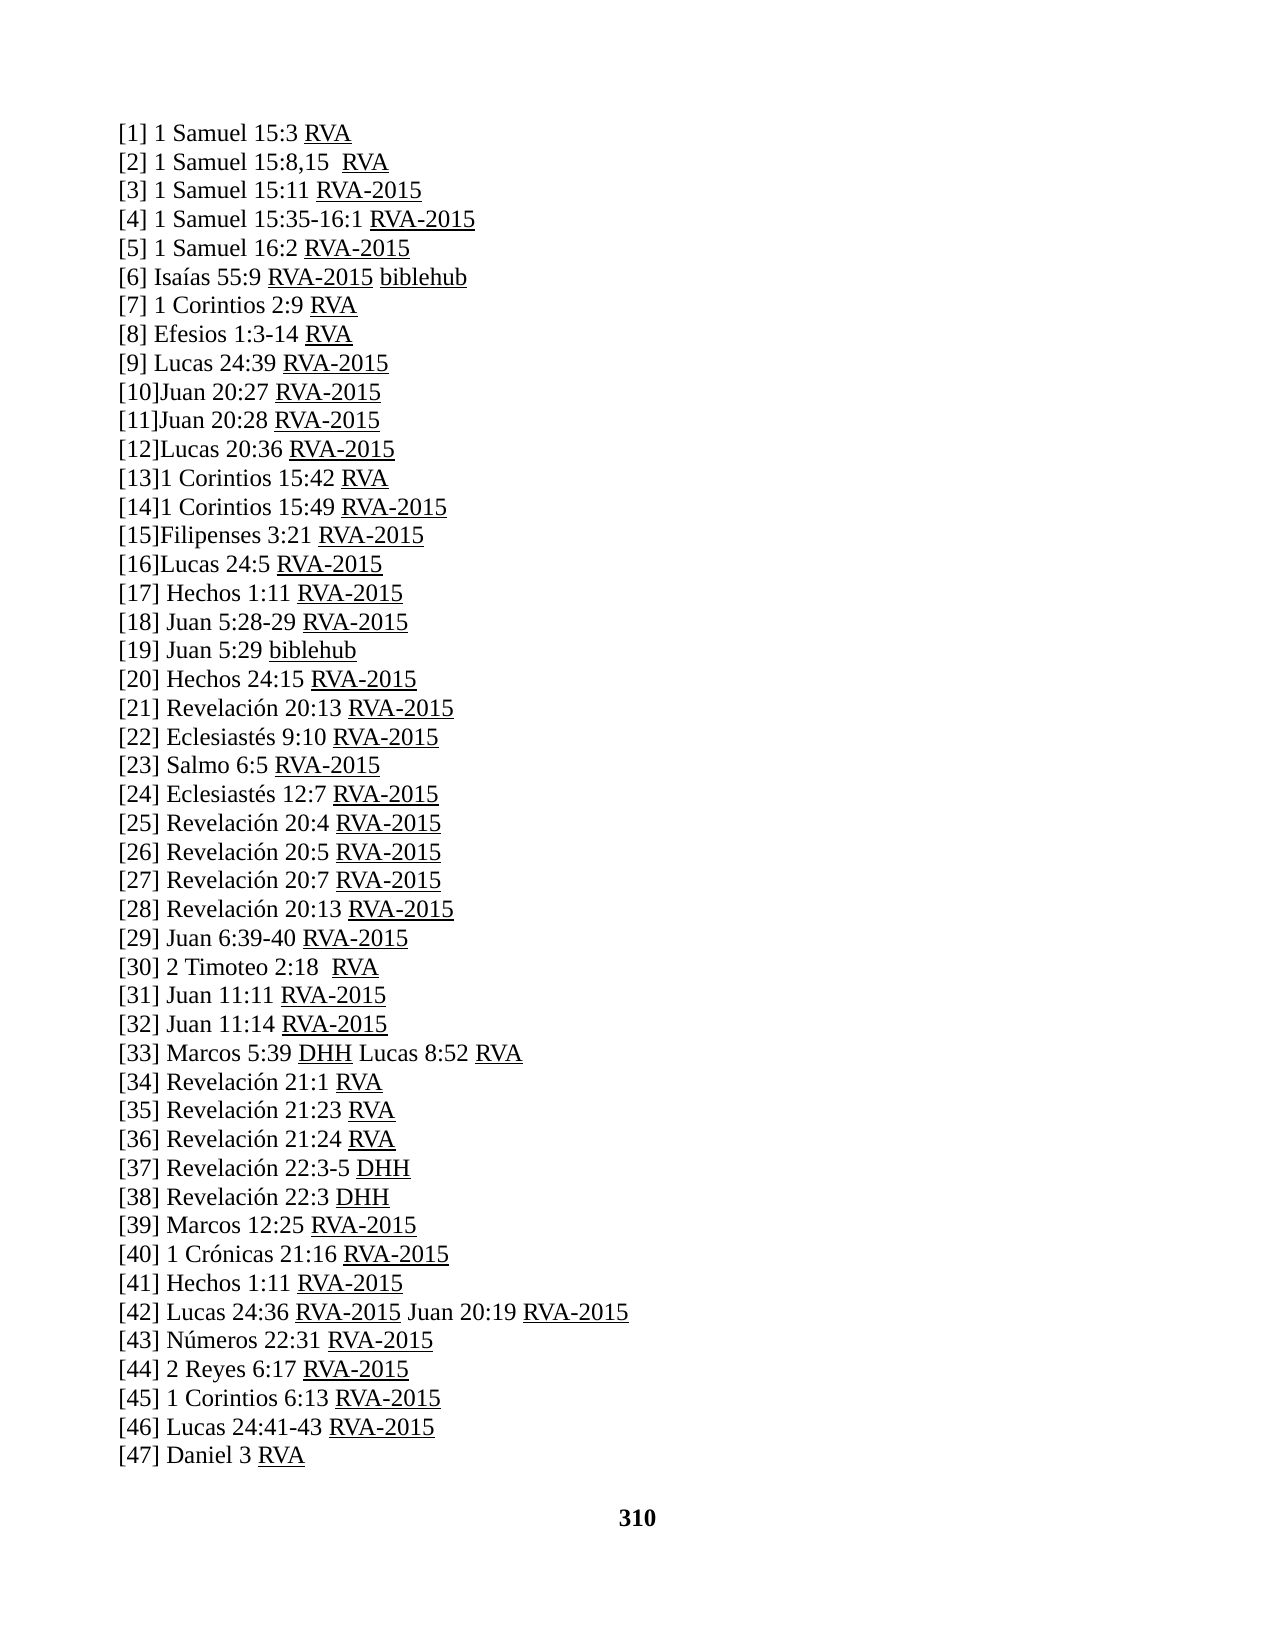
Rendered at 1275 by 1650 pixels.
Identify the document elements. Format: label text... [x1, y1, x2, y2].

text 1 Samuel 15:11 RVA-2015 [118, 176, 1157, 204]
text 2 Timoteo 2:18 RVA [118, 952, 1157, 981]
text Isaías 55:9 RVA-2015 biblehub [118, 262, 1157, 291]
text Hechos 1:11 RVA-2015 [118, 578, 1157, 607]
text 1 Corintios 6:13 RVA-2015 [118, 1383, 1157, 1412]
text Juan 5:29 biblehub [118, 636, 1157, 664]
text Lucas 24:39 RVA-2015 [118, 348, 1157, 377]
text 1 Corintios 15:49 RVA-2015 [118, 492, 1157, 521]
text Juan 11:11 RVA-2015 [118, 981, 1157, 1009]
text Lucas 24:36 RVA-2015 Juan 20:19 RVA-2015 [118, 1297, 1157, 1326]
text Eclesiastés 9:10 RVA-2015 [118, 722, 1157, 751]
text 1 Corintios 2:9 RVA [118, 291, 1157, 319]
text Eclesiastés 12:7 RVA-2015 [118, 779, 1157, 808]
text Hechos 24:15 RVA-2015 [118, 664, 1157, 693]
text Daniel 3 RVA [118, 1441, 1157, 1469]
text Juan 5:28-29 RVA-2015 [118, 607, 1157, 636]
text Juan 20:27 RVA-2015 [118, 377, 1157, 406]
text Marcos 12:25 RVA-2015 [118, 1211, 1157, 1239]
text Revelación 22:3-5 DHH [118, 1153, 1157, 1182]
text Marcos 5:39 DHH Lucas 8:52 RVA [118, 1038, 1157, 1067]
text Lucas 24:5 RVA-2015 [118, 549, 1157, 578]
text Salmo 6:5 RVA-2015 [118, 751, 1157, 779]
text Juan 6:39-40 RVA-2015 [118, 923, 1157, 952]
text 1 Samuel 15:35-16:1 RVA-2015 [118, 204, 1157, 233]
text 1 Samuel 16:2 RVA-2015 [118, 233, 1157, 262]
text Revelación 21:23 RVA [118, 1096, 1157, 1124]
text Revelación 21:1 RVA [118, 1067, 1157, 1096]
text Revelación 20:7 RVA-2015 [118, 866, 1157, 894]
text Filipenses 3:21 RVA-2015 [118, 521, 1157, 549]
text Revelación 20:13 RVA-2015 [118, 693, 1157, 722]
text 1 Corintios 15:42 RVA [118, 463, 1157, 492]
text 2 Reyes 6:17 RVA-2015 [118, 1354, 1157, 1383]
text 1 Samuel 15:3 RVA [118, 118, 1157, 147]
text 1 Samuel 15:8,15 RVA [118, 147, 1157, 176]
text Hechos 1:11 RVA-2015 [118, 1268, 1157, 1297]
text Revelación 20:13 RVA-2015 [118, 894, 1157, 923]
text Juan 11:14 RVA-2015 [118, 1009, 1157, 1038]
text Lucas 24:41-43 RVA-2015 [118, 1412, 1157, 1441]
text Números 22:31 RVA-2015 [118, 1326, 1157, 1354]
text Revelación 20:5 RVA-2015 [118, 837, 1157, 866]
text Revelación 20:4 RVA-2015 [118, 808, 1157, 837]
text Lucas 20:36 RVA-2015 [118, 434, 1157, 463]
text 1 Crónicas 21:16 RVA-2015 [118, 1239, 1157, 1268]
text Revelación 21:24 RVA [118, 1124, 1157, 1153]
text Efesios 1:3-14 RVA [118, 319, 1157, 348]
text Revelación 22:3 DHH [118, 1182, 1157, 1211]
text Juan 20:28 RVA-2015 [118, 406, 1157, 434]
